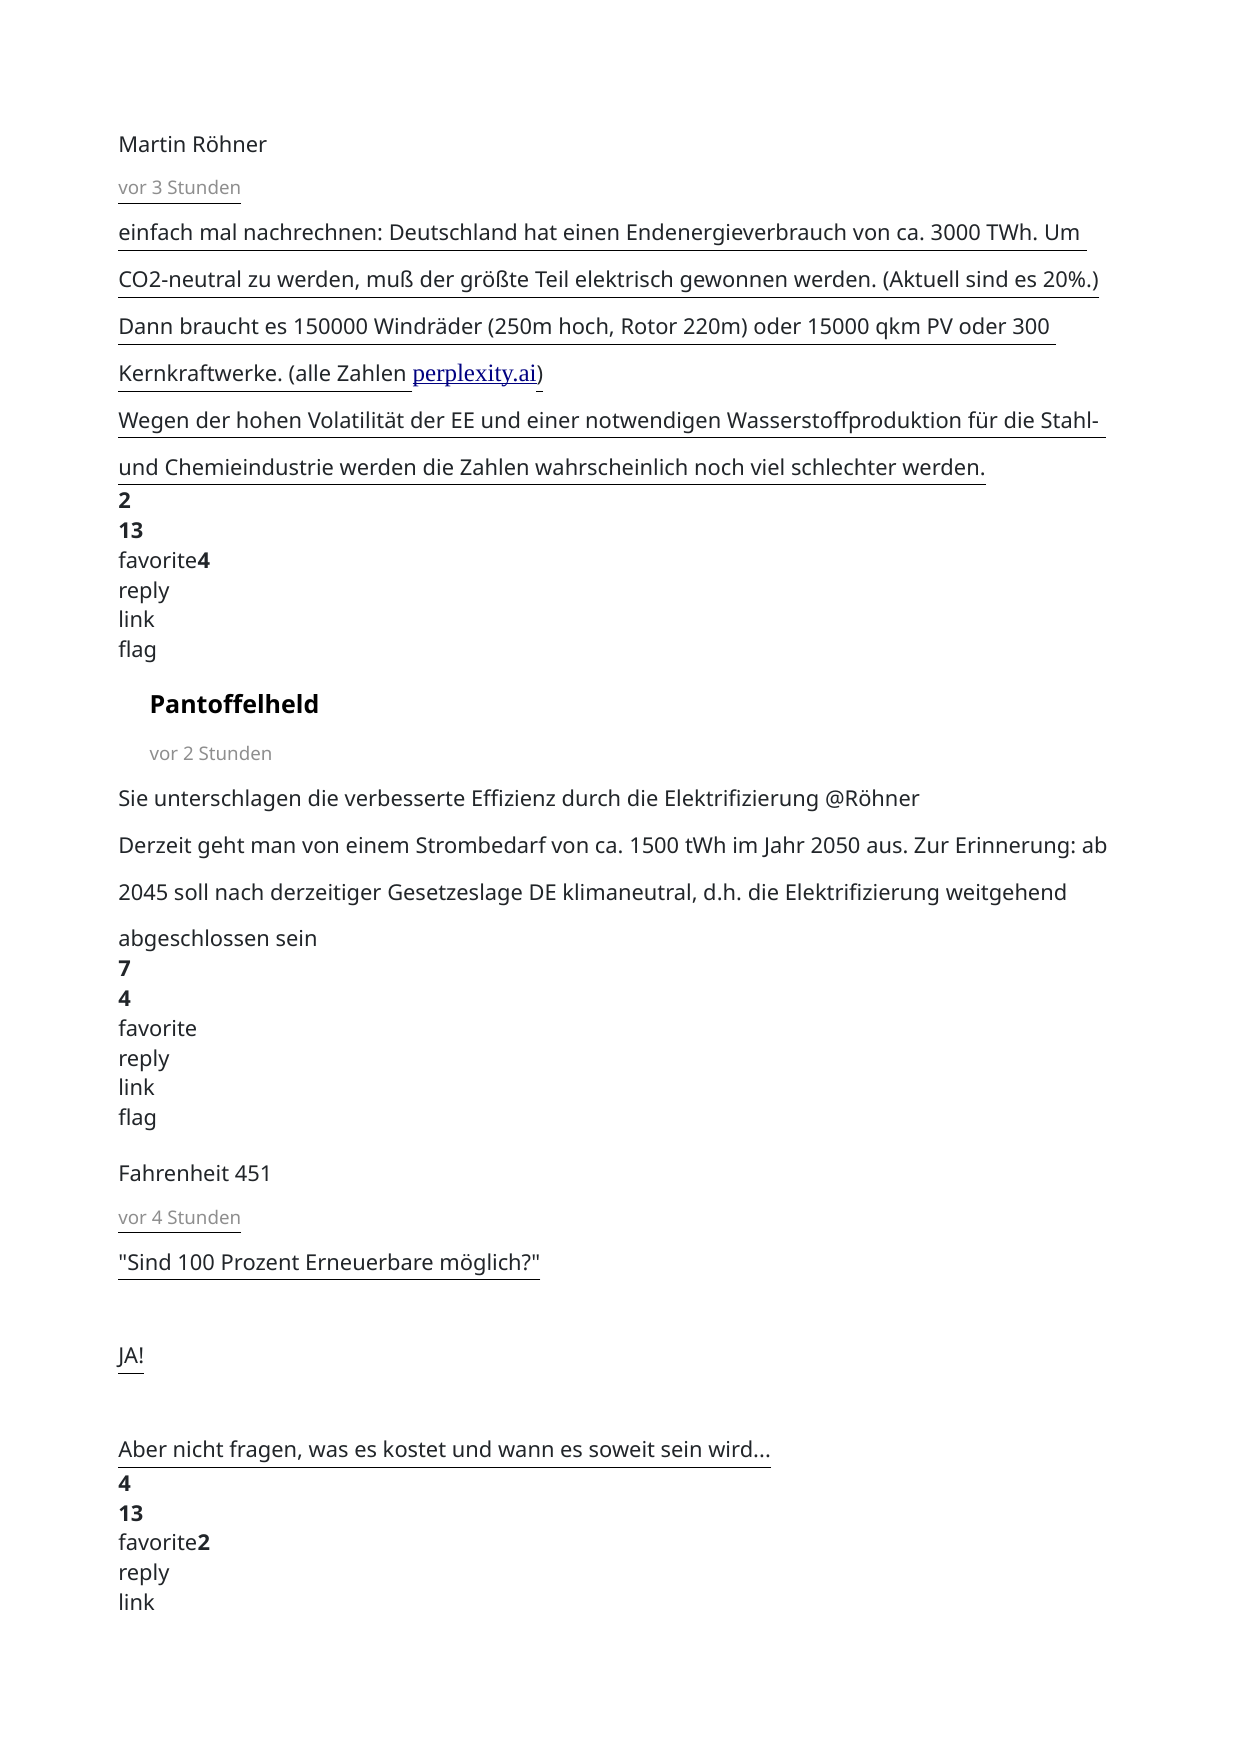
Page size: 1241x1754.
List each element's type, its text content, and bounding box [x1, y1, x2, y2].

text Sie unterschlagen die verbesserte Effizienz durch die Elektrifizierung @Röhner Derzeit geht man von einem Strombedarf von ca. 1500 tWh im Jahr 2050 aus. Zur Erinnerung: ab 2045 soll nach derzeitiger Gesetzeslage DE klimaneutral, d.h. die Elektrifizierung weitgehend abgeschlossen sein [118, 766, 1122, 953]
text vor 4 Stunden [118, 1204, 1122, 1233]
text link [118, 604, 1122, 634]
text vor 3 Stunden [118, 174, 1122, 204]
text Pantoffelheld [149, 680, 1114, 720]
text 4 [118, 983, 1122, 1013]
text "Sind 100 Prozent Erneuerbare möglich?" JA! Aber nicht fragen, was es kostet und wann es soweit sein wird... [118, 1233, 1122, 1468]
text favorite4 [118, 545, 1122, 575]
text Martin Röhner [118, 118, 1114, 159]
text 13 [118, 1498, 1122, 1527]
text reply [118, 1042, 1122, 1072]
text 7 [118, 953, 1122, 983]
text 2 [118, 485, 1122, 515]
text link [118, 1072, 1122, 1102]
text 4 [118, 1468, 1122, 1498]
text link [118, 1587, 1122, 1617]
text Fahrenheit 451 [118, 1147, 1114, 1188]
text favorite [118, 1013, 1122, 1042]
text reply [118, 575, 1122, 604]
text flag [118, 634, 1122, 664]
text reply [118, 1557, 1122, 1587]
text vor 2 Stunden [149, 736, 1122, 766]
text favorite2 [118, 1527, 1122, 1557]
text flag [118, 1102, 1122, 1132]
text einfach mal nachrechnen: Deutschland hat einen Endenergieverbrauch von ca. 3000 TWh. Um CO2-neutral zu werden, muß der größte Teil elektrisch gewonnen werden. (Aktuell sind es 20%.) Dann braucht es 150000 Windräder (250m hoch, Rotor 220m) oder 15000 qkm PV oder 300 Kernkraftwerke. (alle Zahlen perplexity.ai) Wegen der hohen Volatilität der EE und einer notwendigen Wasserstoffproduktion für die Stahl- und Chemieindustrie werden die Zahlen wahrscheinlich noch viel schlechter werden. [118, 204, 1122, 485]
text 13 [118, 515, 1122, 545]
